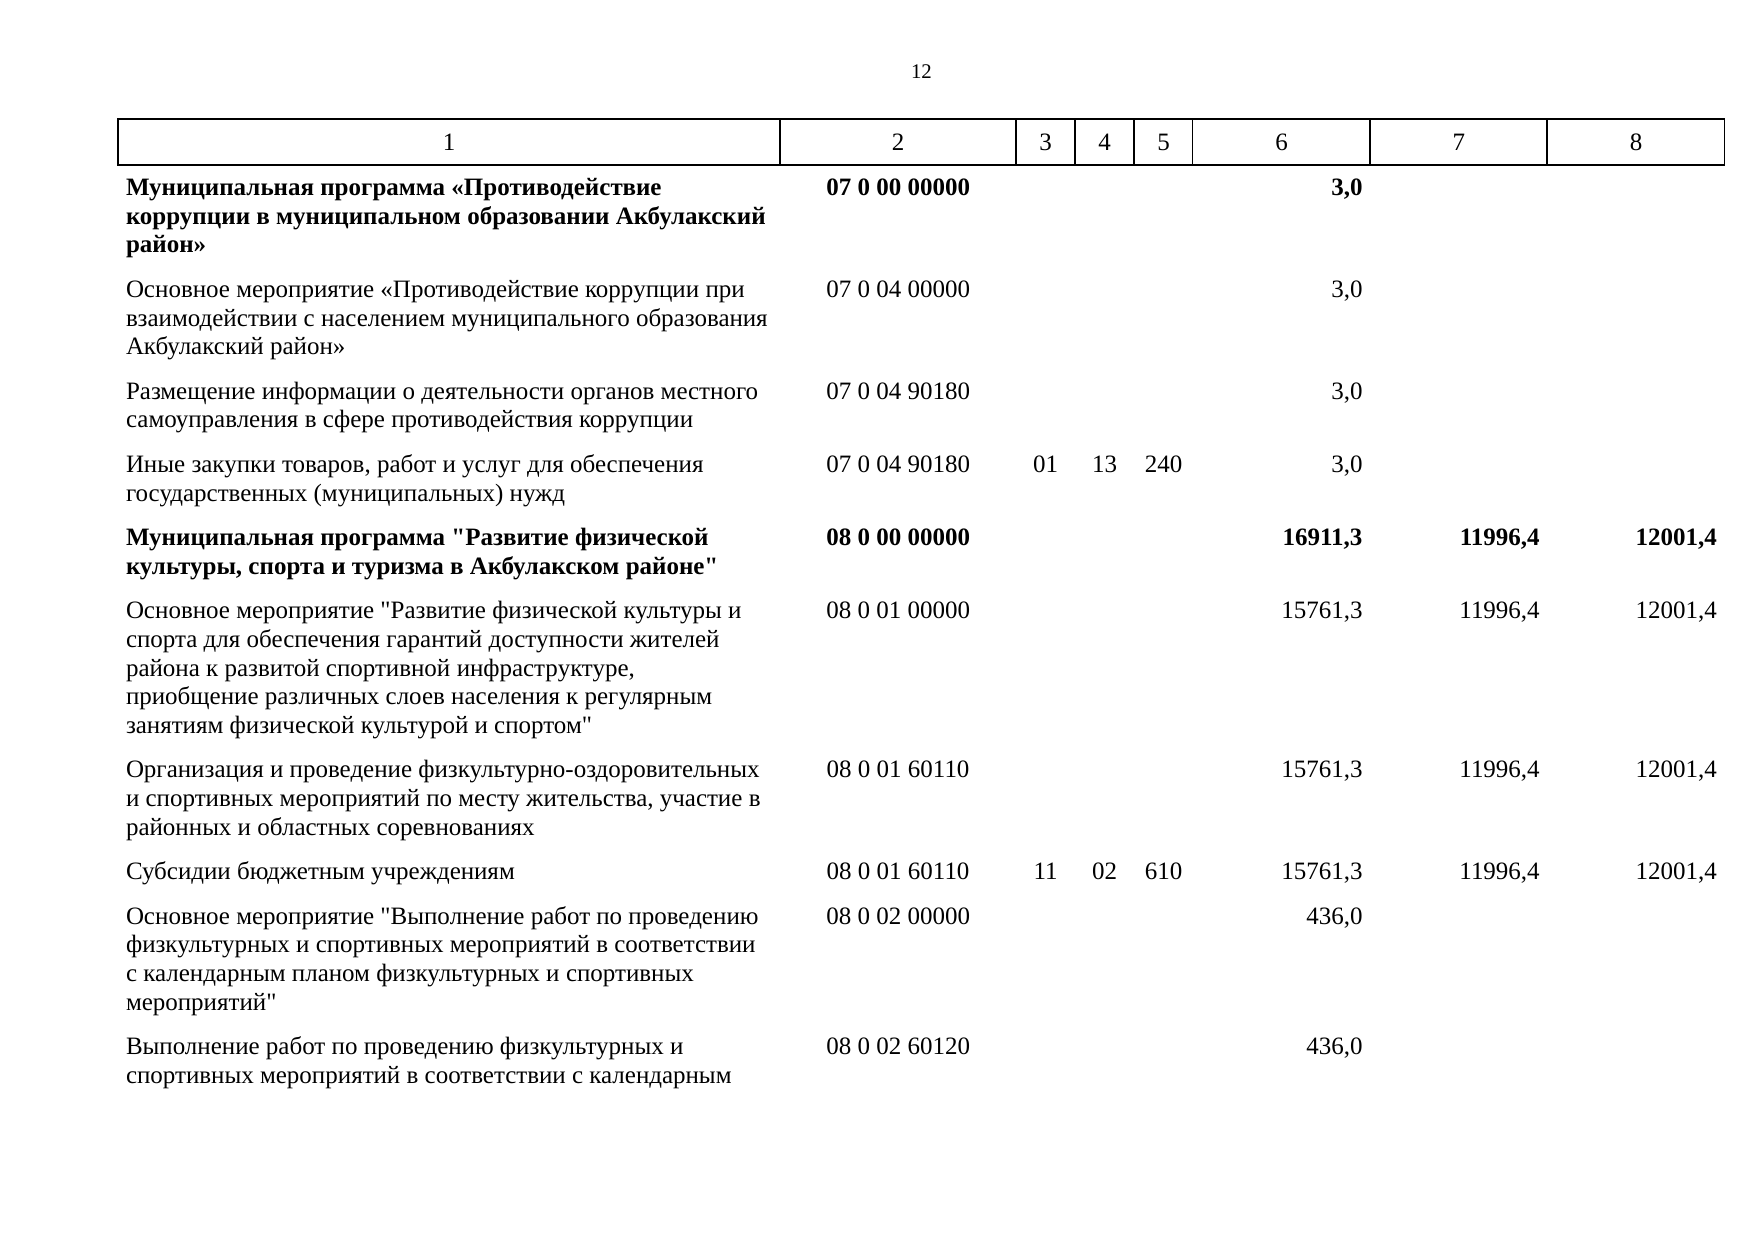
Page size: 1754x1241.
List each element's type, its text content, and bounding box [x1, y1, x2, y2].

table_header [119, 120, 779, 164]
table_cell [1075, 1024, 1134, 1097]
table_cell 01 [1016, 441, 1075, 514]
table_cell [1370, 1024, 1547, 1097]
table_cell 11996,4 [1370, 587, 1547, 747]
table_cell 15761,3 [1193, 587, 1370, 747]
table_cell [1547, 893, 1724, 1023]
table_cell [1134, 368, 1193, 441]
table_cell 08 0 01 00000 [780, 587, 1016, 747]
table_cell 15761,3 [1193, 849, 1370, 893]
table_cell 08 0 00 00000 [780, 514, 1016, 587]
table_cell Субсидии бюджетным учреждениям [118, 849, 780, 893]
table_cell [1547, 1024, 1724, 1097]
table_cell 16911,3 [1193, 514, 1370, 587]
table_cell 08 0 02 00000 [780, 893, 1016, 1023]
table_cell 12001,4 [1547, 587, 1724, 747]
table_cell 08 0 01 60110 [780, 849, 1016, 893]
table_cell Выполнение работ по проведению физкультурных и спортивных мероприятий в соответствии с календарным [118, 1024, 780, 1097]
table_cell 11996,4 [1370, 849, 1547, 893]
table_cell 13 [1075, 441, 1134, 514]
table_cell [1547, 368, 1724, 441]
table_cell 3,0 [1193, 368, 1370, 441]
table_cell 3,0 [1193, 166, 1370, 266]
table_header 4 [1083, 128, 1126, 156]
table_cell [1016, 1024, 1075, 1097]
table_cell [1016, 166, 1075, 266]
table_header 2 [788, 128, 1008, 156]
table_cell [1016, 893, 1075, 1023]
table_cell 07 0 04 90180 [780, 368, 1016, 441]
table_header 6 [1201, 128, 1362, 156]
table_cell [1075, 514, 1134, 587]
table_header [1017, 120, 1074, 164]
table_cell [1134, 266, 1193, 368]
table_cell 11996,4 [1370, 747, 1547, 848]
table_header 1 [126, 128, 772, 156]
table_cell [1016, 368, 1075, 441]
table_cell 12001,4 [1547, 747, 1724, 848]
table_cell [1134, 166, 1193, 266]
table_cell [1016, 747, 1075, 848]
table_cell [1547, 166, 1724, 266]
table_cell Основное мероприятие "Развитие физической культуры и спорта для обеспечения гарантий доступности жителей района к развитой спортивной инфраструктуре, приобщение различных слоев населения к регулярным занятиям физической культурой и спортом" [118, 587, 780, 747]
table_cell [1134, 587, 1193, 747]
table_cell 07 0 04 90180 [780, 441, 1016, 514]
table_cell 08 0 01 60110 [780, 747, 1016, 848]
table_cell 11 [1016, 849, 1075, 893]
table_cell 12001,4 [1547, 514, 1724, 587]
table_header [1193, 120, 1369, 164]
table_cell [1075, 587, 1134, 747]
table_cell [1075, 266, 1134, 368]
table_cell 07 0 04 00000 [780, 266, 1016, 368]
table_cell 07 0 00 00000 [780, 166, 1016, 266]
table_cell [1016, 514, 1075, 587]
table_header [1371, 120, 1546, 164]
table_cell 610 [1134, 849, 1193, 893]
table_header [1135, 120, 1192, 164]
table_cell [1016, 266, 1075, 368]
table_header 3 [1024, 128, 1067, 156]
table_cell [1134, 747, 1193, 848]
table_cell Основное мероприятие «Противодействие коррупции при взаимодействии с населением муниципального образования Акбулакский район» [118, 266, 780, 368]
table_cell 02 [1075, 849, 1134, 893]
table_cell [1134, 893, 1193, 1023]
table_cell [1370, 368, 1547, 441]
table_cell [1134, 514, 1193, 587]
table_cell [1075, 893, 1134, 1023]
table_cell [1134, 1024, 1193, 1097]
table_cell 436,0 [1193, 1024, 1370, 1097]
table_cell Организация и проведение физкультурно-оздоровительных и спортивных мероприятий по месту жительства, участие в районных и областных соревнованиях [118, 747, 780, 848]
table_header [781, 120, 1015, 164]
table_cell 3,0 [1193, 266, 1370, 368]
table_cell [1016, 587, 1075, 747]
table_cell 436,0 [1193, 893, 1370, 1023]
table_cell 08 0 02 60120 [780, 1024, 1016, 1097]
table_header [1548, 120, 1724, 164]
table_cell Основное мероприятие "Выполнение работ по проведению физкультурных и спортивных мероприятий в соответствии с календарным планом физкультурных и спортивных мероприятий" [118, 893, 780, 1023]
table_cell Муниципальная программа «Противодействие коррупции в муниципальном образовании Акбулакский район» [118, 166, 780, 266]
table_cell Размещение информации о деятельности органов местного самоуправления в сфере противодействия коррупции [118, 368, 780, 441]
table_header 5 [1142, 128, 1185, 156]
table_header [1076, 120, 1133, 164]
table_cell [1075, 747, 1134, 848]
table_cell [1547, 266, 1724, 368]
table_cell [1075, 166, 1134, 266]
table_cell Иные закупки товаров, работ и услуг для обеспечения государственных (муниципальных) нужд [118, 441, 780, 514]
table_cell 11996,4 [1370, 514, 1547, 587]
table_cell 12001,4 [1547, 849, 1724, 893]
table_cell [1370, 166, 1547, 266]
table_header 7 [1378, 128, 1539, 156]
table_cell 3,0 [1193, 441, 1370, 514]
table_cell [1370, 893, 1547, 1023]
table_cell [1370, 266, 1547, 368]
table_cell [1370, 441, 1547, 514]
table_cell [1547, 441, 1724, 514]
table_cell 15761,3 [1193, 747, 1370, 848]
table_cell Муниципальная программа "Развитие физической культуры, спорта и туризма в Акбулакском районе" [118, 514, 780, 587]
table_header 8 [1555, 128, 1716, 156]
table_cell [1075, 368, 1134, 441]
table_cell 240 [1134, 441, 1193, 514]
